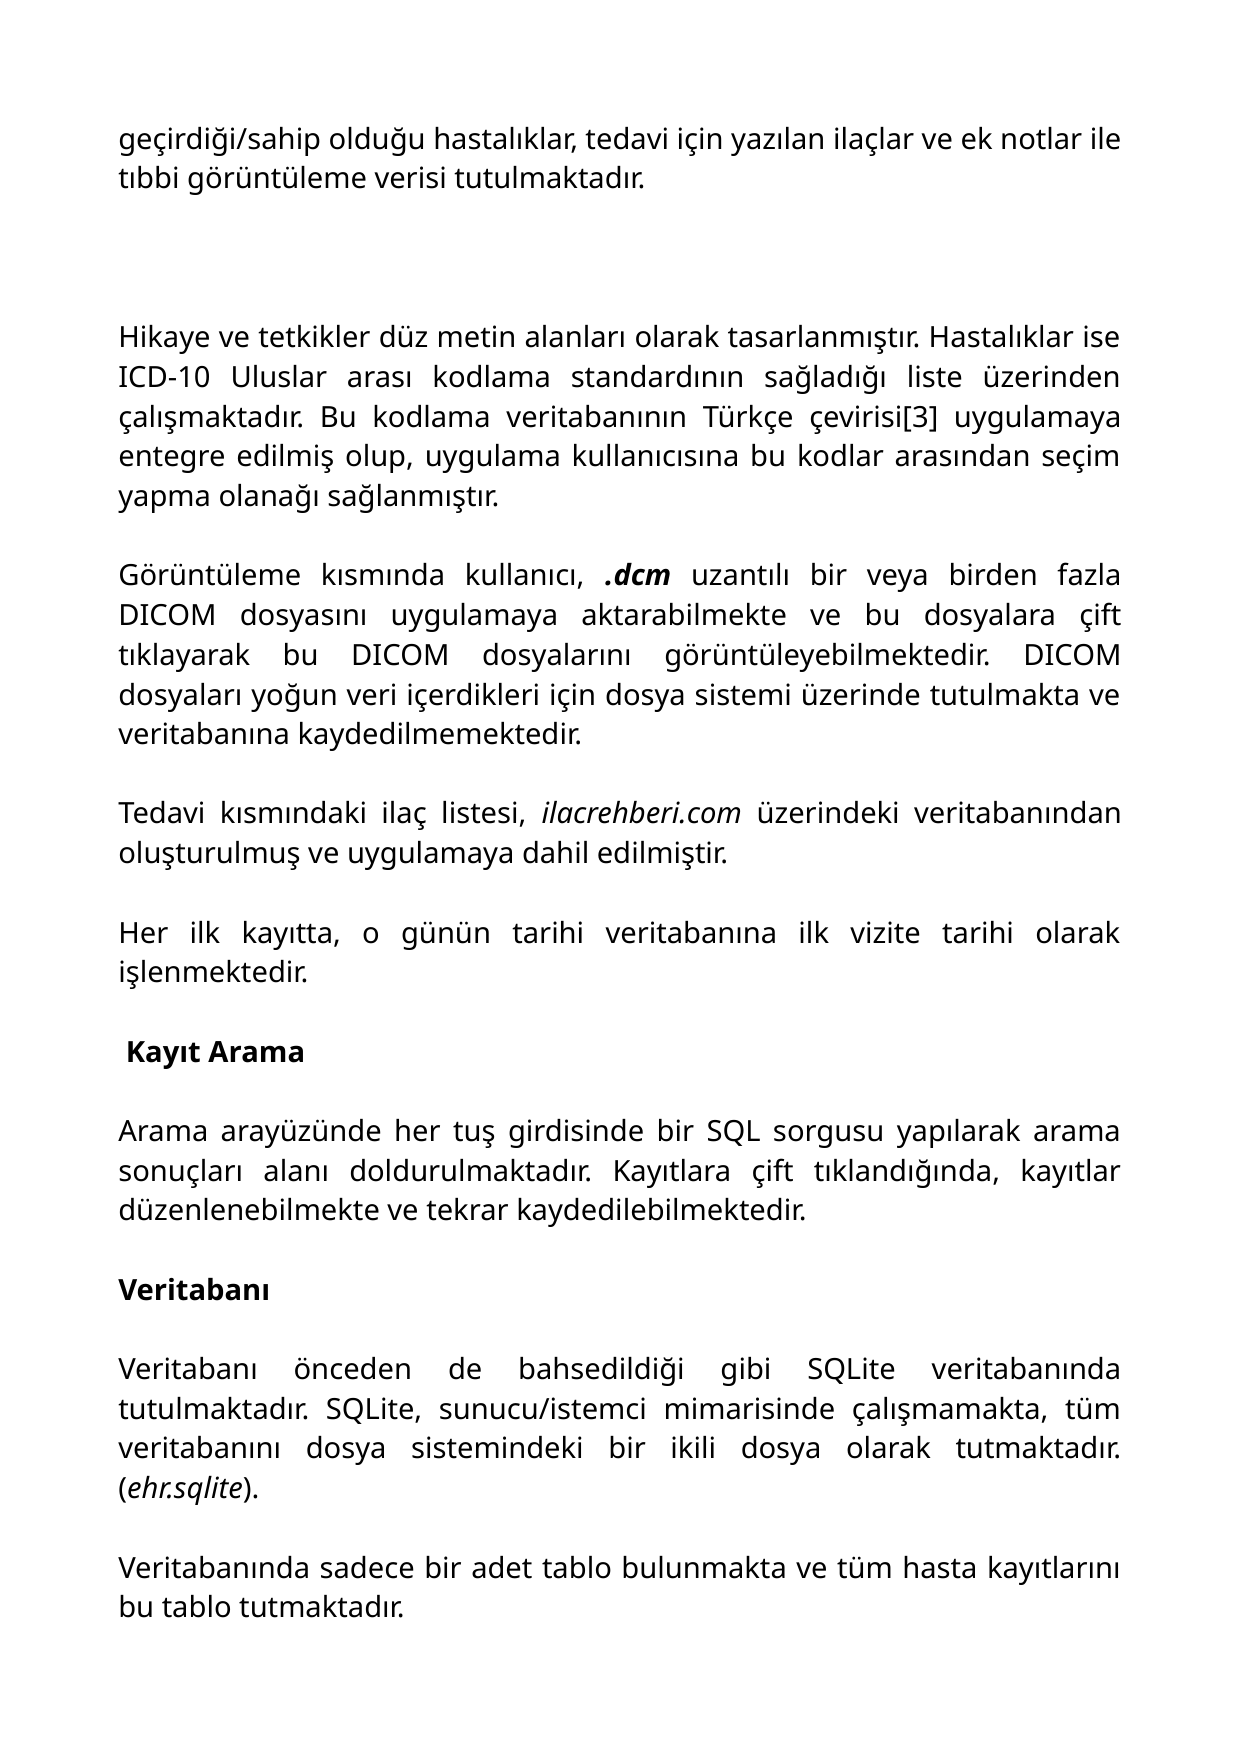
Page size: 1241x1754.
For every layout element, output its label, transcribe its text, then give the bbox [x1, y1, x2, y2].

text geçirdiği/sahip olduğu hastalıklar, tedavi için yazılan ilaçlar ve ek notlar ile tıbbi görüntüleme verisi tutulmaktadır. [118, 118, 1122, 197]
text Veritabanı önceden de bahsedildiği gibi SQLite veritabanında tutulmaktadır. SQLite, sunucu/istemci mimarisinde çalışmamakta, tüm veritabanını dosya sistemindeki bir ikili dosya olarak tutmaktadır. (ehr.sqlite). [118, 1348, 1122, 1507]
text Tedavi kısmındaki ilaç listesi, ilacrehberi.com üzerindeki veritabanından oluşturulmuş ve uygulamaya dahil edilmiştir. [118, 793, 1122, 872]
text Veritabanı [118, 1269, 1122, 1309]
text Hikaye ve tetkikler düz metin alanları olarak tasarlanmıştır. Hastalıklar ise ICD-10 Uluslar arası kodlama standardının sağladığı liste üzerinden çalışmaktadır. Bu kodlama veritabanının Türkçe çevirisi[3] uygulamaya entegre edilmiş olup, uygulama kullanıcısına bu kodlar arasından seçim yapma olanağı sağlanmıştır. [118, 317, 1122, 515]
text Kayıt Arama [118, 1031, 1122, 1071]
text Veritabanında sadece bir adet tablo bulunmakta ve tüm hasta kayıtlarını bu tablo tutmaktadır. [118, 1547, 1122, 1626]
text Arama arayüzünde her tuş girdisinde bir SQL sorgusu yapılarak arama sonuçları alanı doldurulmaktadır. Kayıtlara çift tıklandığında, kayıtlar düzenlenebilmekte ve tekrar kaydedilebilmektedir. [118, 1110, 1122, 1229]
text Her ilk kayıtta, o günün tarihi veritabanına ilk vizite tarihi olarak işlenmektedir. [118, 912, 1122, 991]
text Görüntüleme kısmında kullanıcı, .dcm uzantılı bir veya birden fazla DICOM dosyasını uygulamaya aktarabilmekte ve bu dosyalara çift tıklayarak bu DICOM dosyalarını görüntüleyebilmektedir. DICOM dosyaları yoğun veri içerdikleri için dosya sistemi üzerinde tutulmakta ve veritabanına kaydedilmemektedir. [118, 555, 1122, 753]
